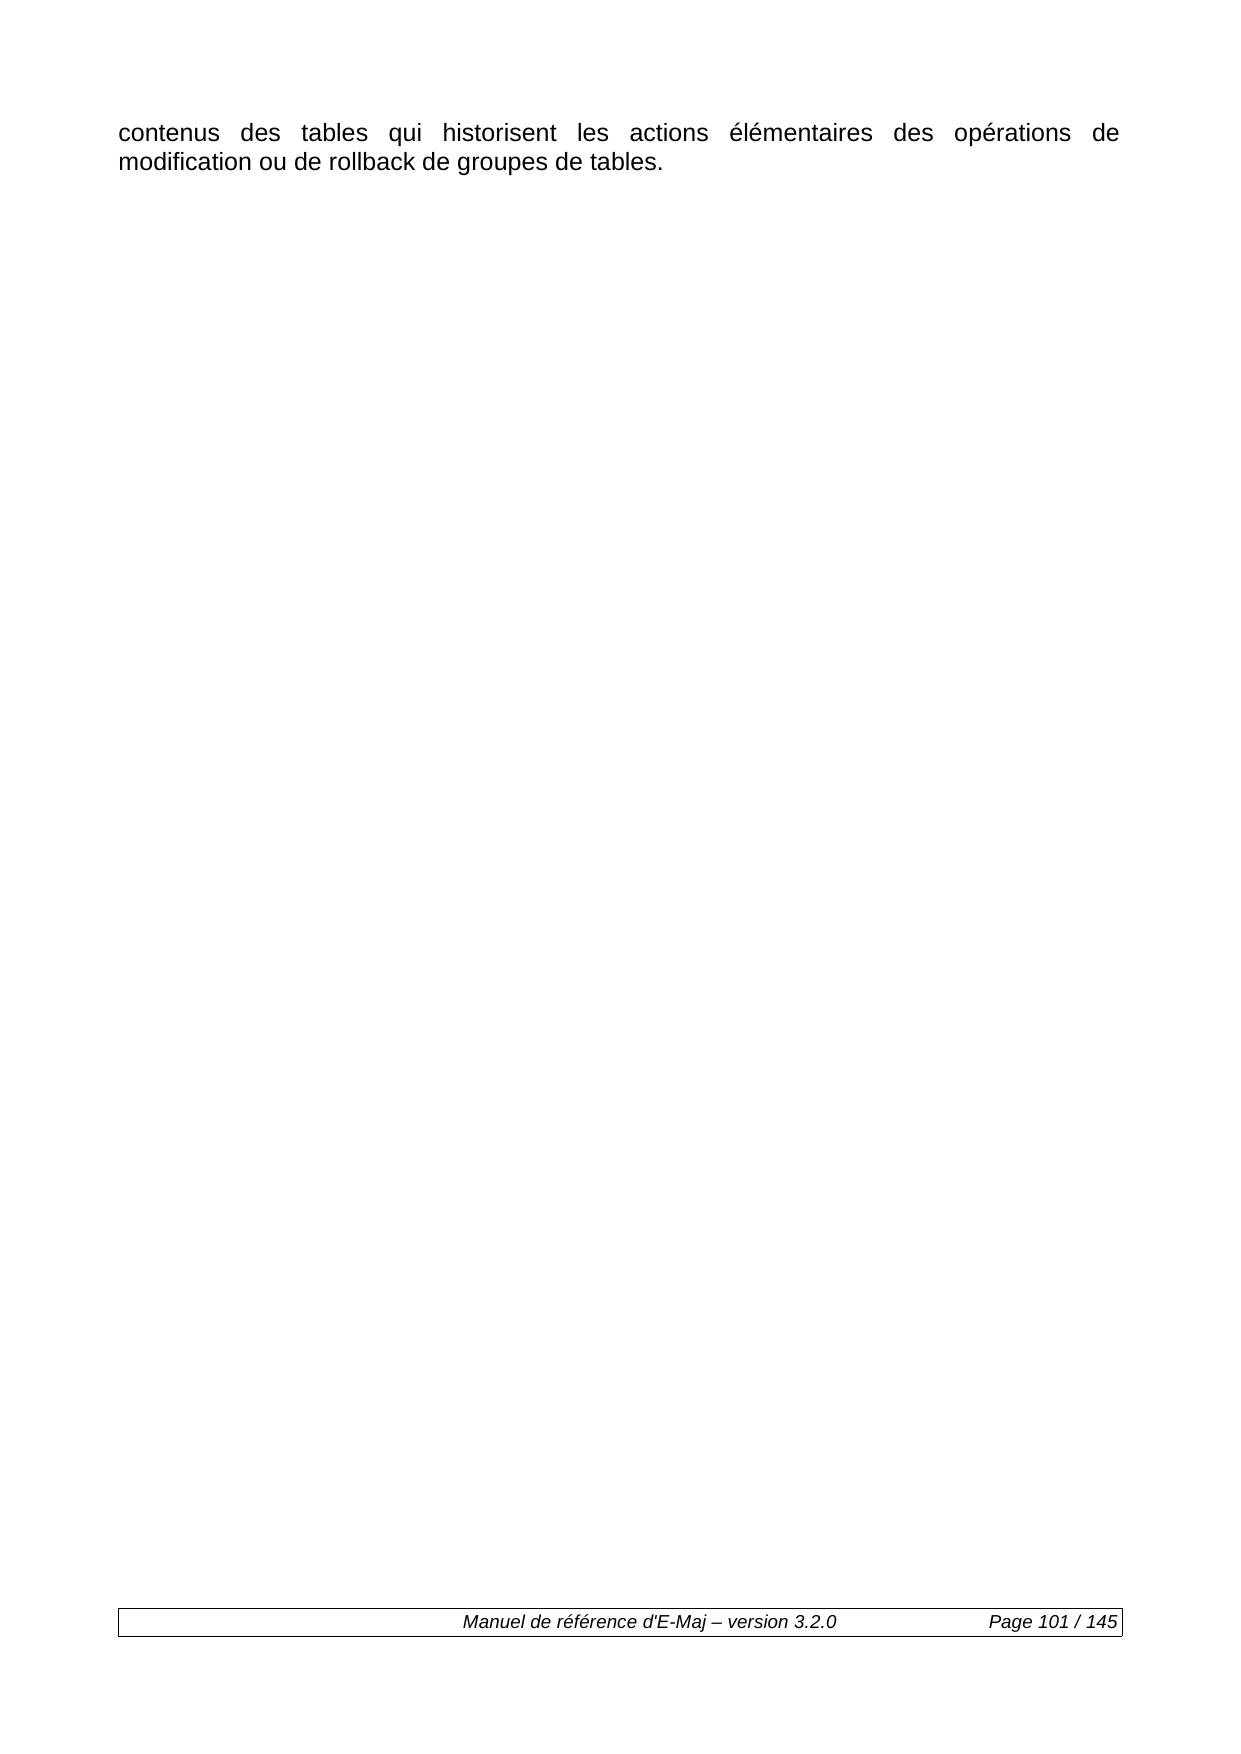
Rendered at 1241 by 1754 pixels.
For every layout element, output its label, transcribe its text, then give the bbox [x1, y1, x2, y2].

text contenus des tables qui historisent les actions élémentaires des opérations de modification ou de rollback de groupes de tables. [118, 118, 1122, 176]
